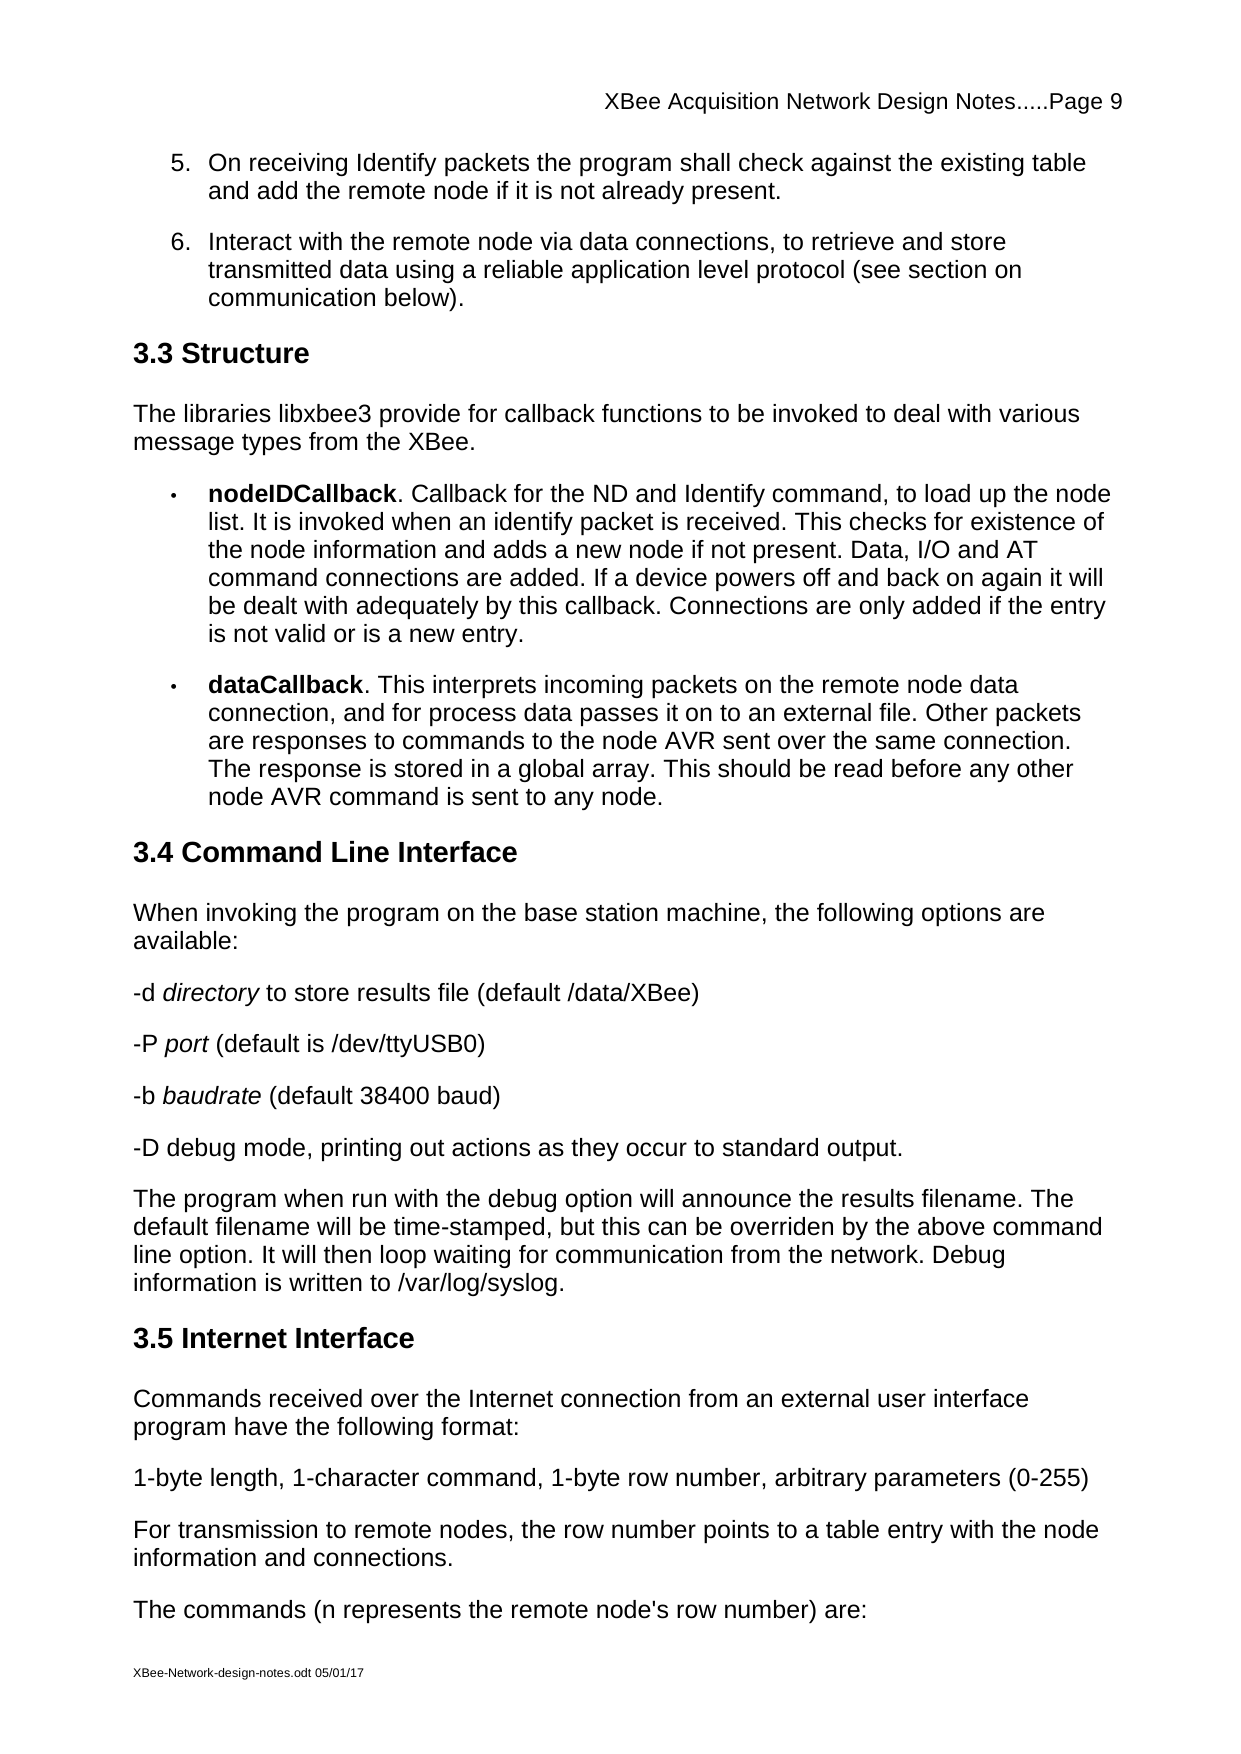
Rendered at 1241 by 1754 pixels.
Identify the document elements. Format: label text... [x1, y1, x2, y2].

text The commands (n represents the remote node's row number) are: [133, 1596, 1123, 1624]
text -D debug mode, printing out actions as they occur to standard output. [133, 1133, 1123, 1161]
list nodeIDCallback. Callback for the ND and Identify command, to load up the node list. It is invoked when an identify packet is received. This checks for existence of the node information and adds a new node if not present. Data, I/O and AT command connections are added. If a device powers off and back on again it will be dealt with adequately by this callback. Connections are only added if the entry is not valid or is a new entry. [170, 479, 1123, 648]
text When invoking the program on the base station machine, the following options are available: [133, 899, 1123, 955]
list On receiving Identify packets the program shall check against the existing table and add the remote node if it is not already present. [170, 149, 1123, 205]
subtitle Command Line Interface [133, 836, 1123, 869]
text The libraries libxbee3 provide for callback functions to be invoked to deal with various message types from the XBee. [133, 400, 1123, 456]
subtitle Internet Interface [133, 1322, 1123, 1354]
subtitle Structure [133, 337, 1123, 370]
text -b baudrate (default 38400 baud) [133, 1082, 1123, 1110]
text 1-byte length, 1-character command, 1-byte row number, arbitrary parameters (0-255) [133, 1464, 1123, 1492]
text The program when run with the debug option will announce the results filename. The default filename will be time-stamped, but this can be overriden by the above command line option. It will then loop waiting for communication from the network. Debug information is written to /var/log/syslog. [133, 1185, 1123, 1297]
text -P port (default is /dev/ttyUSB0) [133, 1030, 1123, 1058]
list Interact with the remote node via data connections, to retrieve and store transmitted data using a reliable application level protocol (see section on communication below). [170, 228, 1123, 312]
list dataCallback. This interprets incoming packets on the remote node data connection, and for process data passes it on to an external file. Other packets are responses to commands to the node AVR sent over the same connection. The response is stored in a global array. This should be read before any other node AVR command is sent to any node. [170, 671, 1123, 811]
text -d directory to store results file (default /data/XBee) [133, 978, 1123, 1006]
text Commands received over the Internet connection from an external user interface program have the following format: [133, 1384, 1123, 1441]
text For transmission to remote nodes, the row number points to a table entry with the node information and connections. [133, 1516, 1123, 1572]
